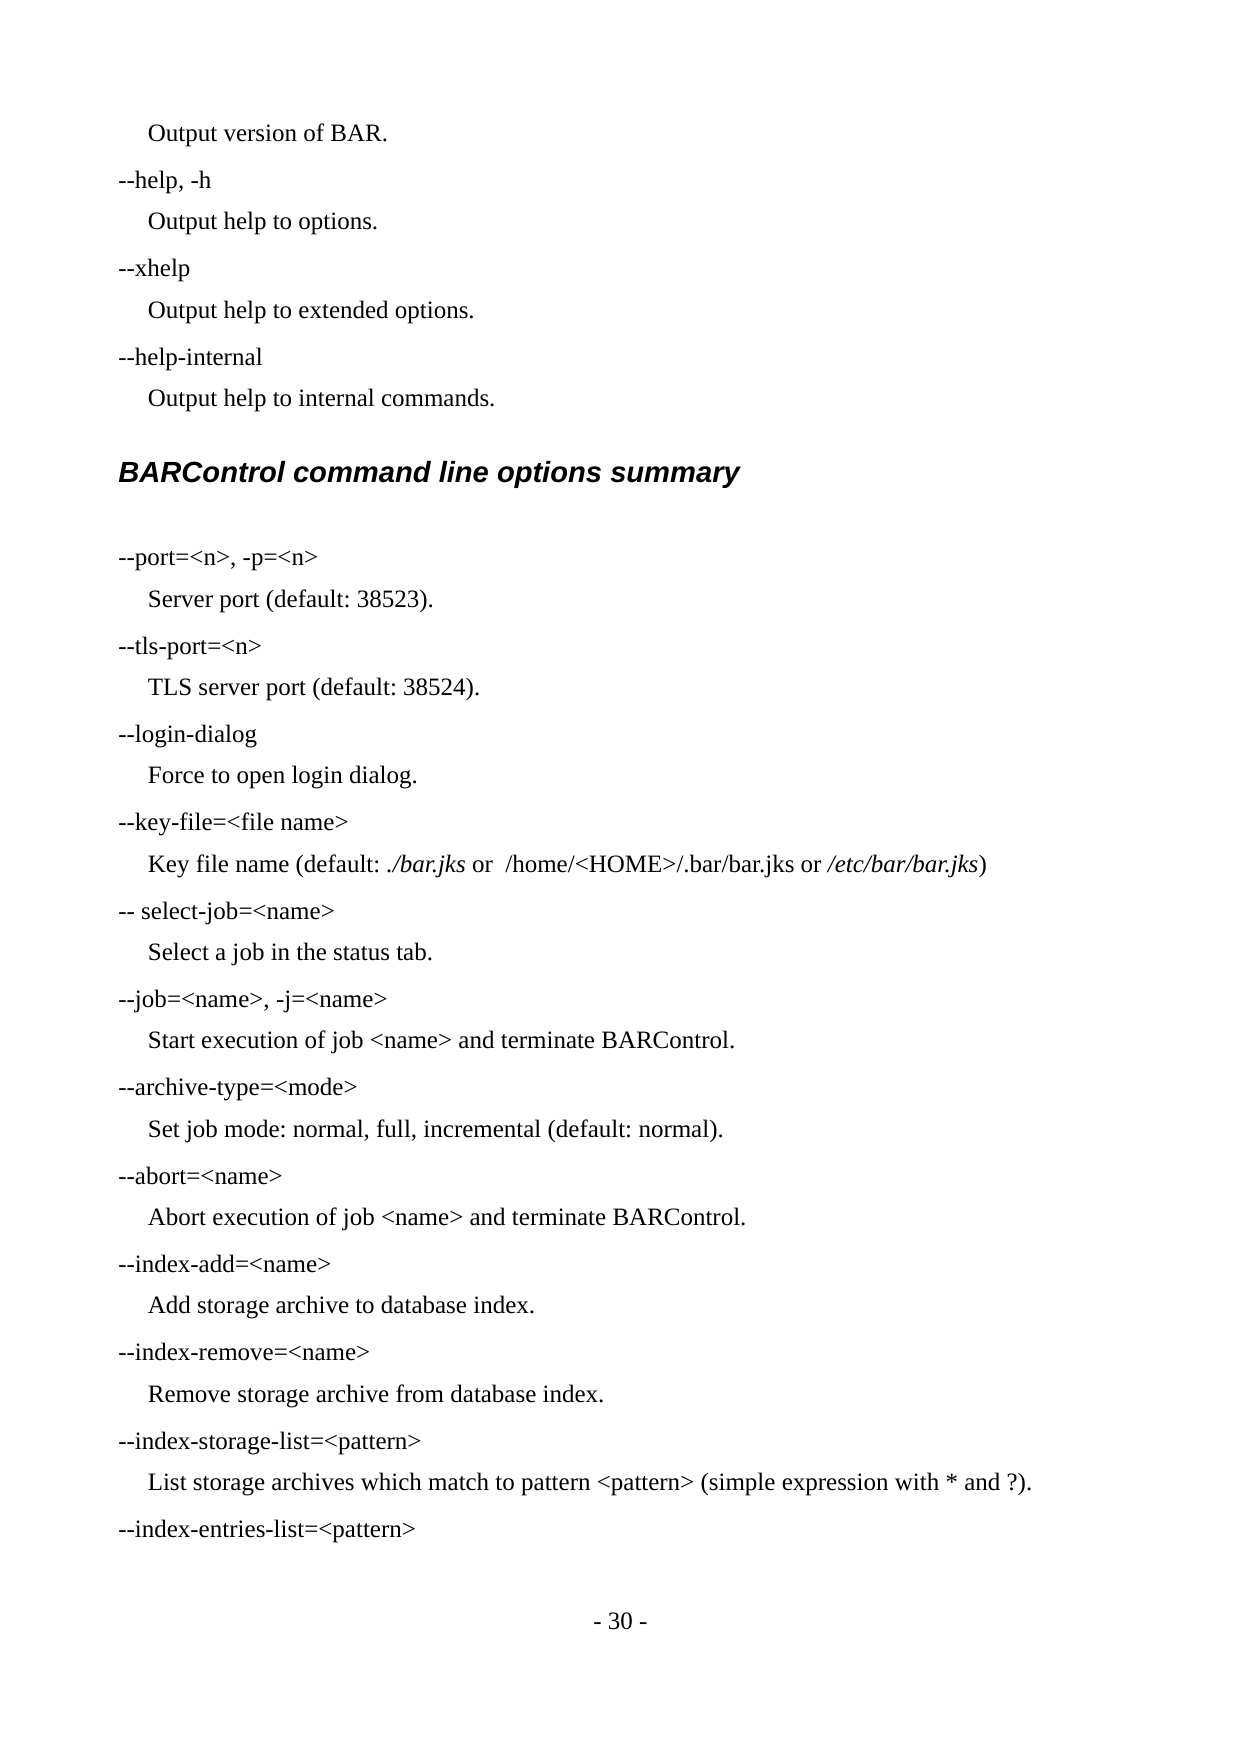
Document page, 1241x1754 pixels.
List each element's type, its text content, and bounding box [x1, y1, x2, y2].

text --index-add=<name> [118, 1249, 1122, 1278]
text --port=<n>, -p=<n> [118, 542, 1122, 571]
text --xhelp [118, 253, 1122, 282]
text TLS server port (default: 38524). [148, 672, 1122, 701]
text Force to open login dialog. [148, 760, 1122, 789]
text -- select-job=<name> [118, 896, 1122, 924]
text --help-internal [118, 342, 1122, 371]
text --abort=<name> [118, 1161, 1122, 1189]
text List storage archives which match to pattern <pattern> (simple expression with * and ?). [148, 1467, 1122, 1496]
text Start execution of job <name> and terminate BARControl. [148, 1025, 1122, 1054]
text Select a job in the status tab. [148, 937, 1122, 966]
text Remove storage archive from database index. [148, 1379, 1122, 1407]
text Output version of BAR. [148, 118, 1122, 147]
text --index-entries-list=<pattern> [118, 1514, 1122, 1543]
text --help, -h [118, 165, 1122, 194]
text Output help to internal commands. [148, 383, 1122, 412]
subtitle BARControl command line options summary [118, 455, 1122, 489]
text Output help to extended options. [148, 295, 1122, 323]
text --index-remove=<name> [118, 1337, 1122, 1366]
text --tls-port=<n> [118, 631, 1122, 659]
text --login-dialog [118, 719, 1122, 748]
text --key-file=<file name> [118, 807, 1122, 836]
text Abort execution of job <name> and terminate BARControl. [148, 1202, 1122, 1231]
text Add storage archive to database index. [148, 1290, 1122, 1319]
text Server port (default: 38523). [148, 584, 1122, 612]
text Key file name (default: ./bar.jks or /home/<HOME>/.bar/bar.jks or /etc/bar/bar.jks) [148, 849, 1122, 877]
text --index-storage-list=<pattern> [118, 1426, 1122, 1454]
text --job=<name>, -j=<name> [118, 984, 1122, 1013]
text --archive-type=<mode> [118, 1072, 1122, 1101]
text Output help to options. [148, 206, 1122, 235]
text Set job mode: normal, full, incremental (default: normal). [148, 1114, 1122, 1142]
